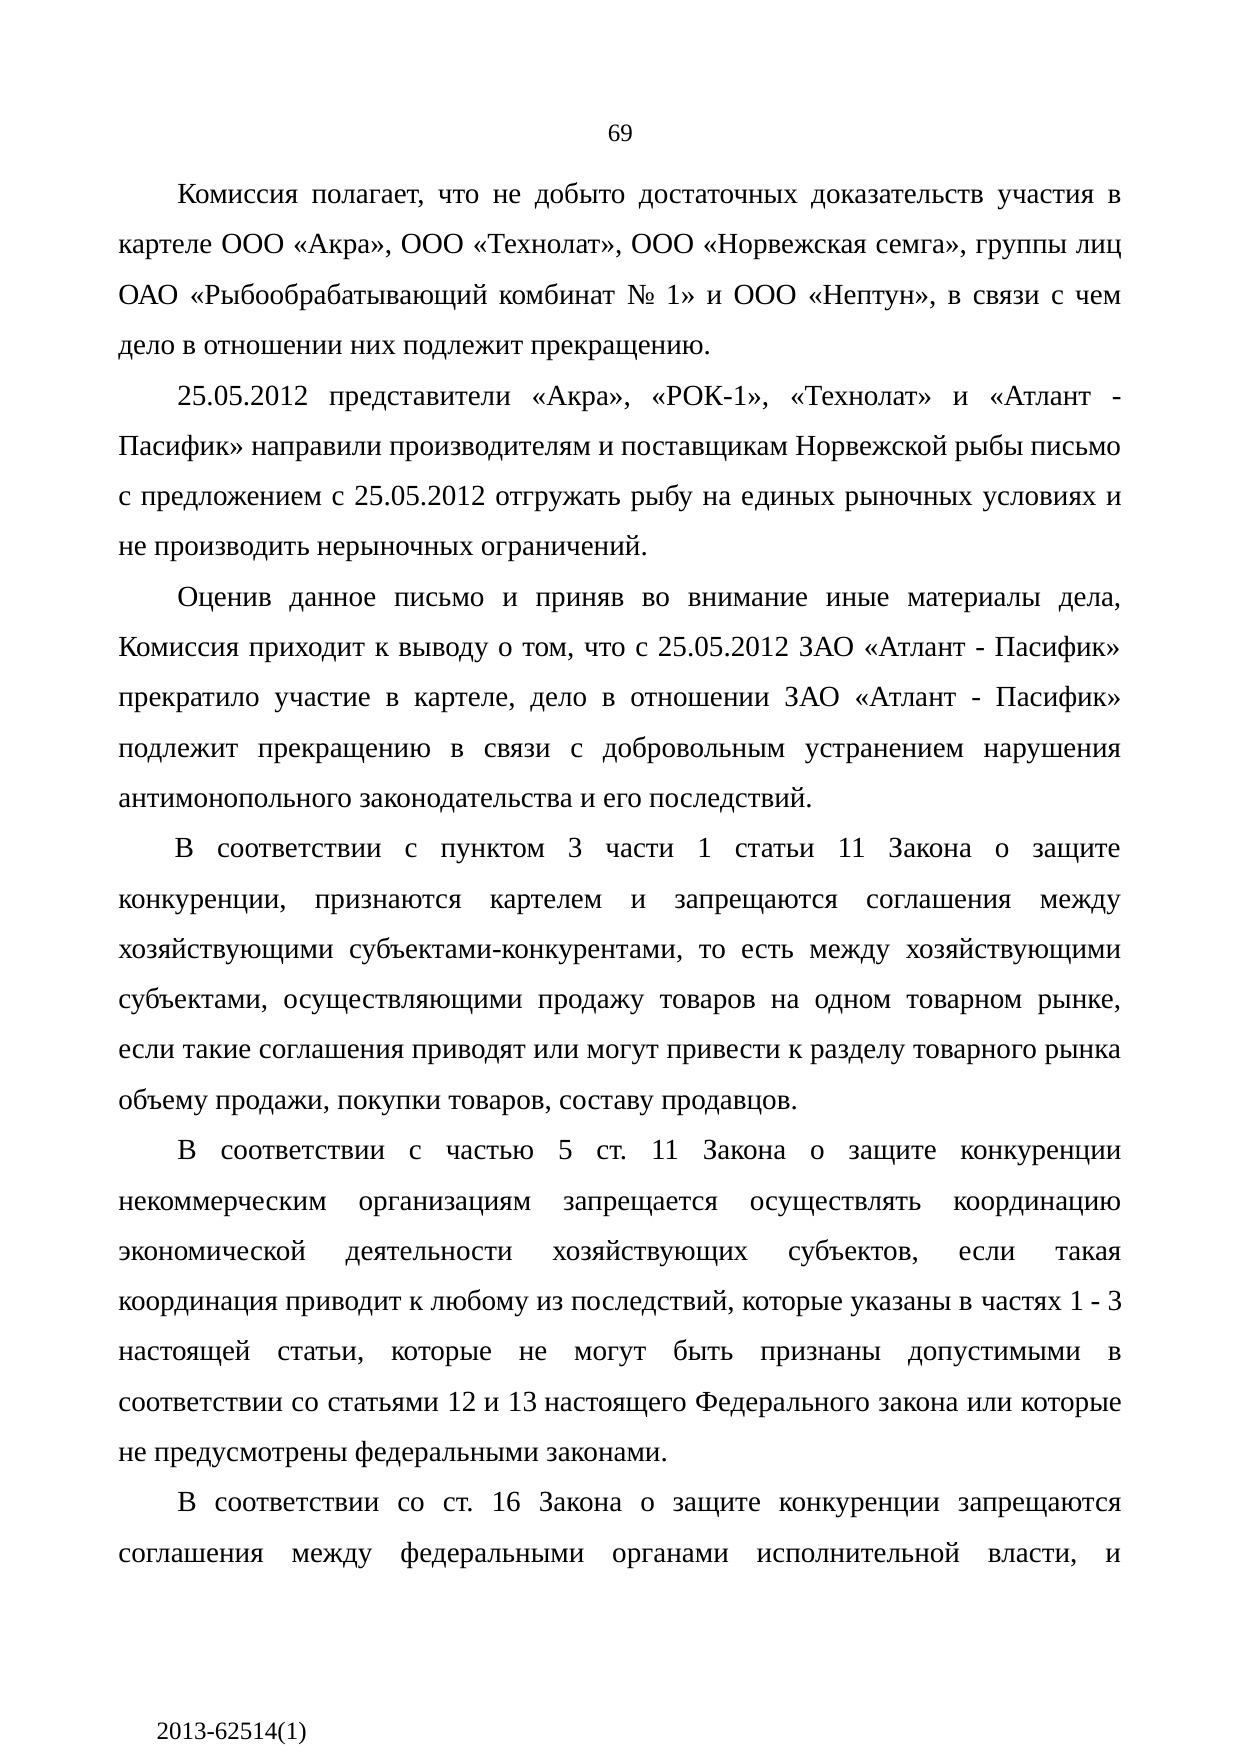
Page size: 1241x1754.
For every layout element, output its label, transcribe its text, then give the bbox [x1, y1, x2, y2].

text 25.05.2012 представители «Акра», «РОК-1», «Технолат» и «Атлант - Пасифик» направили производителям и поставщикам Норвежской рыбы письмо с предложением с 25.05.2012 отгружать рыбу на единых рыночных условиях и не производить нерыночных ограничений. [118, 378, 1122, 562]
text Оценив данное письмо и приняв во внимание иные материалы дела, Комиссия приходит к выводу о том, что с 25.05.2012 ЗАО «Атлант - Пасифик» прекратило участие в картеле, дело в отношении ЗАО «Атлант - Пасифик» подлежит прекращению в связи с добровольным устранением нарушения антимонопольного законодательства и его последствий. [118, 579, 1122, 814]
text В соответствии с частью 5 ст. 11 Закона о защите конкуренции некоммерческим организациям запрещается осуществлять координацию экономической деятельности хозяйствующих субъектов, если такая координация приводит к любому из последствий, которые указаны в частях 1 - 3 настоящей статьи, которые не могут быть признаны допустимыми в соответствии со статьями 12 и 13 настоящего Федерального закона или которые не предусмотрены федеральными законами. [118, 1132, 1122, 1468]
text Комиссия полагает, что не добыто достаточных доказательств участия в картеле ООО «Акра», ООО «Технолат», ООО «Норвежская семга», группы лиц ОАО «Рыбообрабатывающий комбинат № 1» и ООО «Нептун», в связи с чем дело в отношении них подлежит прекращению. [118, 176, 1122, 361]
text В соответствии со ст. 16 Закона о защите конкуренции запрещаются соглашения между федеральными органами исполнительной власти, и [118, 1484, 1122, 1568]
text В соответствии с пунктом 3 части 1 статьи 11 Закона о защите конкуренции, признаются картелем и запрещаются соглашения между хозяйствующими субъектами-конкурентами, то есть между хозяйствующими субъектами, осуществляющими продажу товаров на одном товарном рынке, если такие соглашения приводят или могут привести к разделу товарного рынка объему продажи, покупки товаров, составу продавцов. [118, 830, 1122, 1116]
